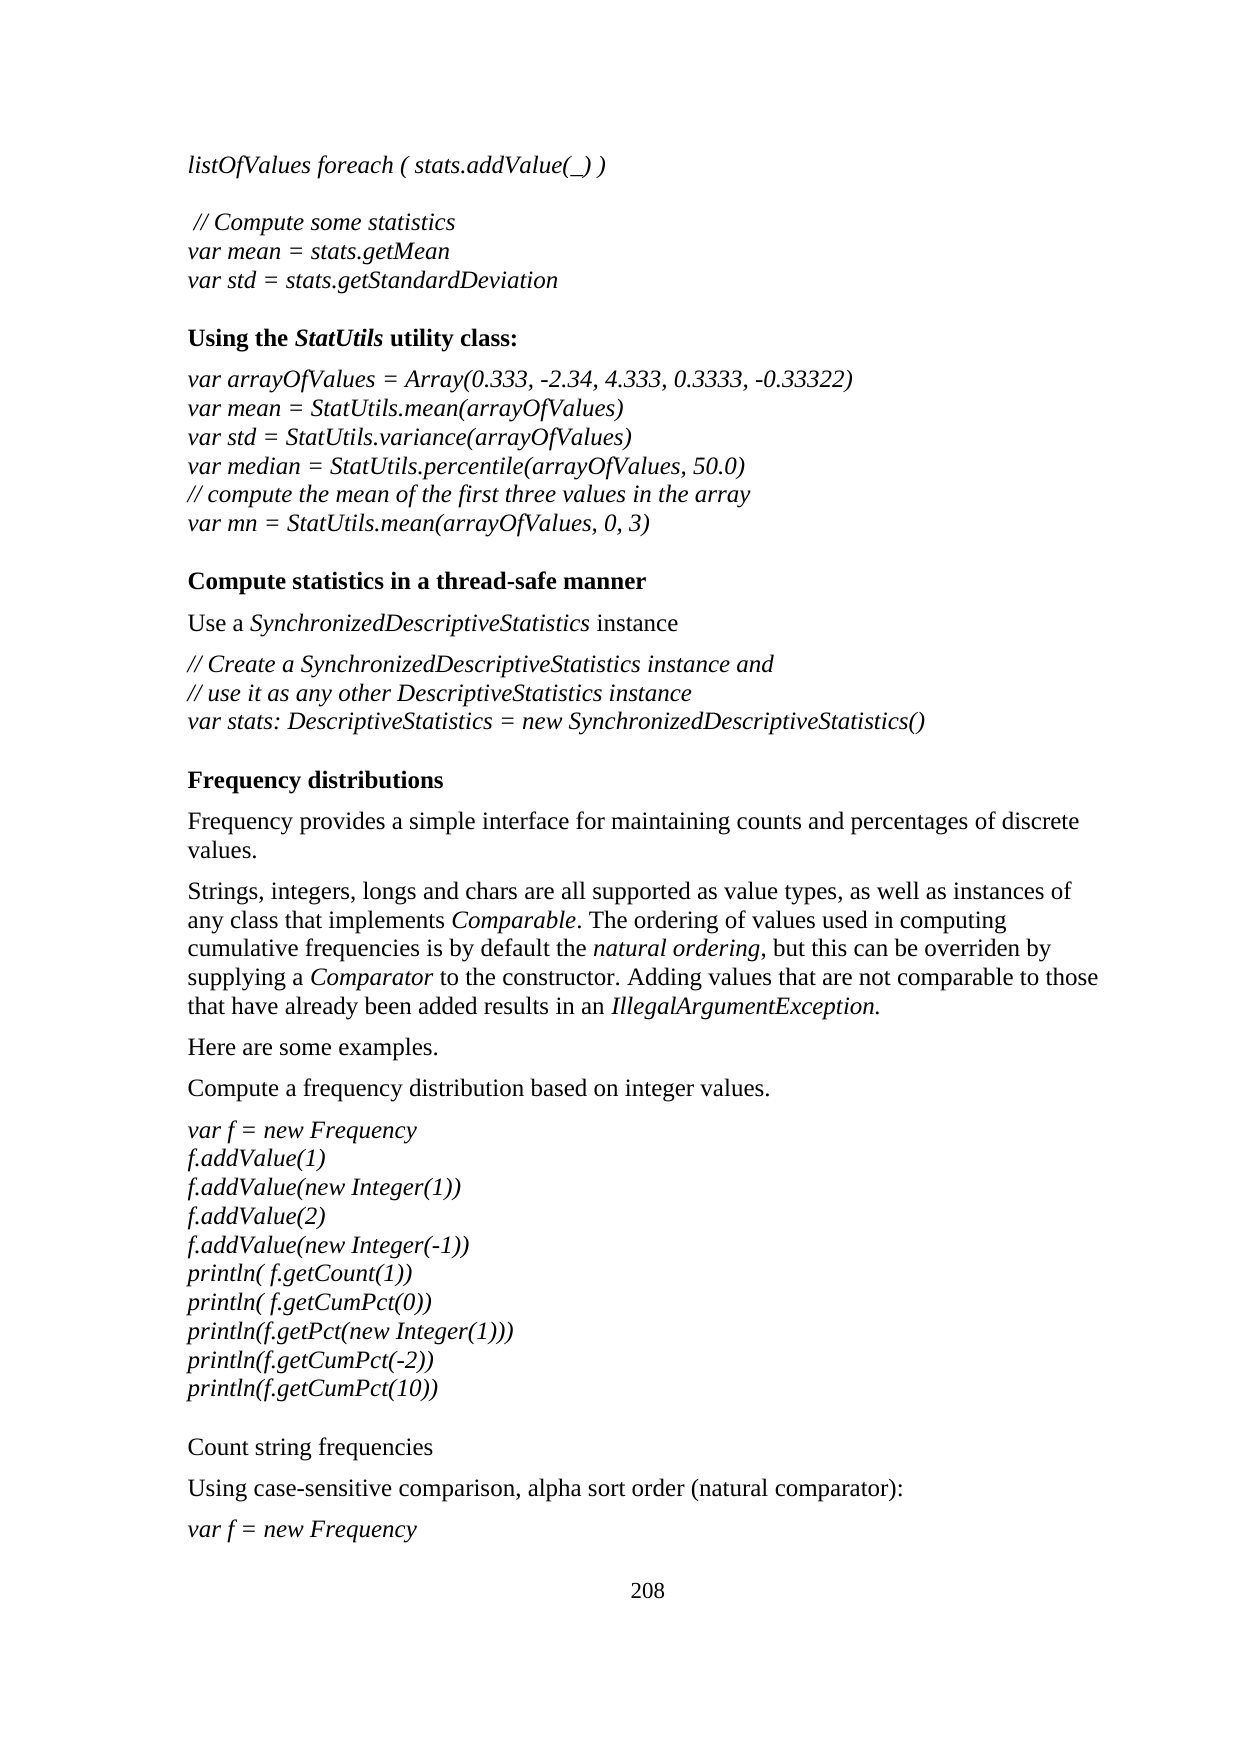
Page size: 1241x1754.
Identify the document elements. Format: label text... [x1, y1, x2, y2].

text var stats: DescriptiveStatistics = new SynchronizedDescriptiveStatistics() [187, 706, 1108, 735]
text Using the StatUtils utility class: [187, 323, 1108, 352]
text var median = StatUtils.percentile(arrayOfValues, 50.0) [187, 451, 1108, 479]
text var std = StatUtils.variance(arrayOfValues) [187, 422, 1108, 451]
text Frequency distributions [187, 765, 1108, 793]
text Using case-sensitive comparison, alpha sort order (natural comparator): [187, 1473, 1108, 1502]
text // compute the mean of the first three values in the array [187, 479, 1108, 508]
text var mean = stats.getMean [187, 236, 1108, 265]
text Count string frequencies [187, 1432, 1108, 1460]
text println(f.getCumPct(-2)) [187, 1345, 1108, 1373]
text println(f.getCumPct(10)) [187, 1373, 1108, 1402]
text f.addValue(new Integer(-1)) [187, 1230, 1108, 1258]
text var mn = StatUtils.mean(arrayOfValues, 0, 3) [187, 508, 1108, 537]
text var f = new Frequency [187, 1514, 1108, 1543]
text // Compute some statistics [187, 207, 1108, 236]
text Use a SynchronizedDescriptiveStatistics instance [187, 608, 1108, 636]
text var arrayOfValues = Array(0.333, -2.34, 4.333, 0.3333, -0.33322) [187, 364, 1108, 393]
text Frequency provides a simple interface for maintaining counts and percentages of discrete values. [187, 806, 1108, 863]
text f.addValue(1) [187, 1143, 1108, 1172]
text // Create a SynchronizedDescriptiveStatistics instance and [187, 649, 1108, 678]
text var mean = StatUtils.mean(arrayOfValues) [187, 393, 1108, 422]
text Compute statistics in a thread-safe manner [187, 566, 1108, 595]
text println(f.getPct(new Integer(1))) [187, 1316, 1108, 1345]
text var std = stats.getStandardDeviation [187, 265, 1108, 294]
text Strings, integers, longs and chars are all supported as value types, as well as instances of any class that implements Comparable. The ordering of values used in computing cumulative frequencies is by default the natural ordering, but this can be overriden by supplying a Comparator to the constructor. Adding values that are not comparable to those that have already been added results in an IllegalArgumentException. [187, 876, 1108, 1020]
text f.addValue(new Integer(1)) [187, 1172, 1108, 1201]
text println( f.getCumPct(0)) [187, 1287, 1108, 1316]
text // use it as any other DescriptiveStatistics instance [187, 678, 1108, 706]
text Here are some examples. [187, 1032, 1108, 1061]
text var f = new Frequency [187, 1115, 1108, 1143]
text println( f.getCount(1)) [187, 1258, 1108, 1287]
text listOfValues foreach ( stats.addValue(_) ) [187, 150, 1108, 179]
text Compute a frequency distribution based on integer values. [187, 1073, 1108, 1102]
text f.addValue(2) [187, 1201, 1108, 1230]
